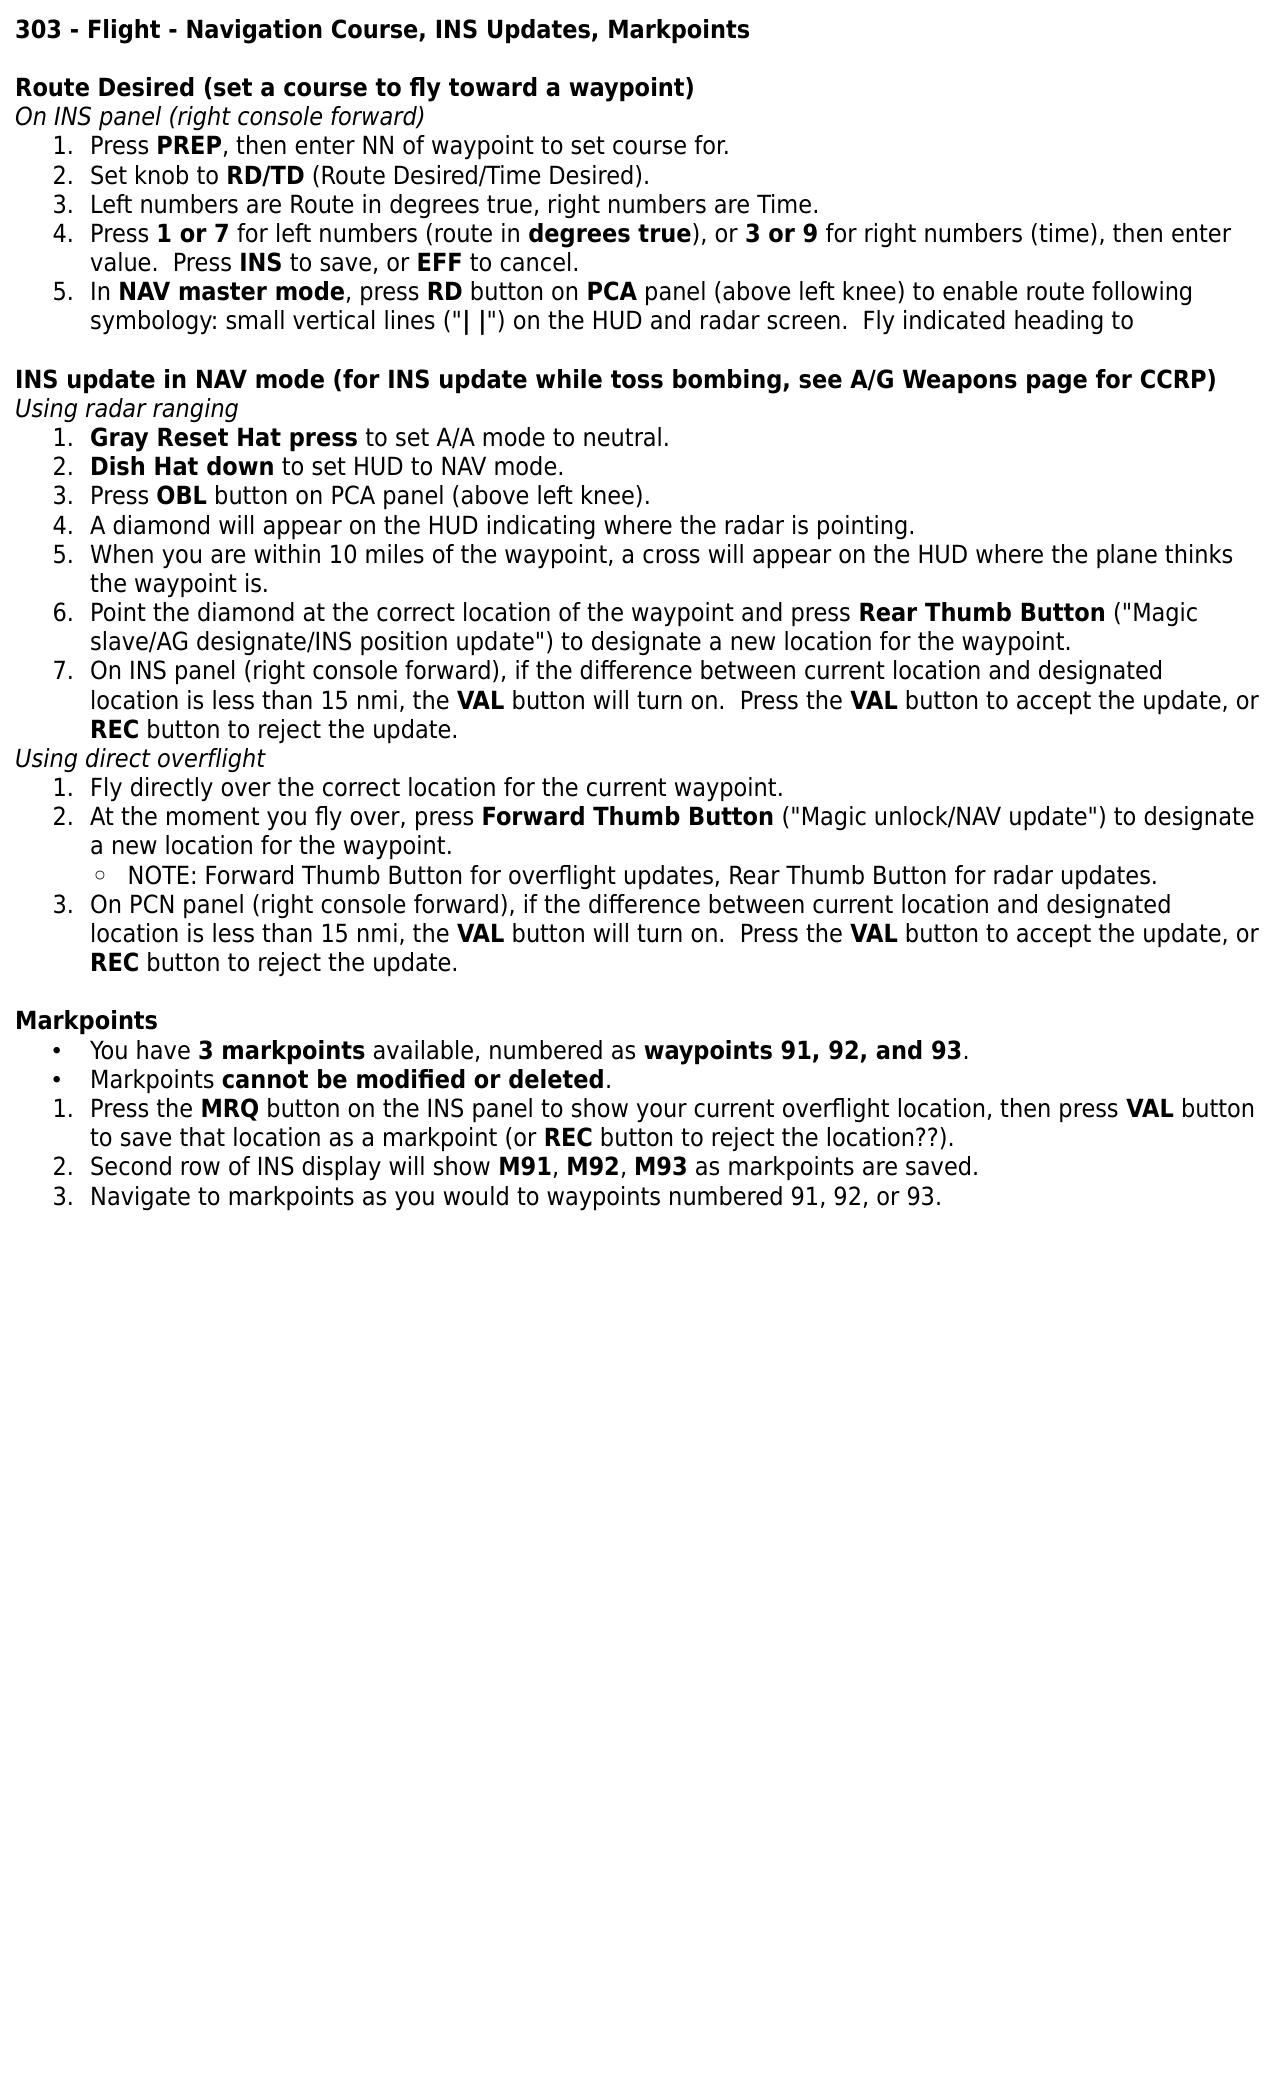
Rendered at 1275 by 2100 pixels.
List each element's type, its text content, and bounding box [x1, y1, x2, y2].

list You have 3 markpoints available, numbered as waypoints 91, 92, and 93. [52, 1036, 1260, 1065]
list Point the diamond at the correct location of the waypoint and press Rear Thumb Button ("Magic slave/AG designate/INS position update") to designate a new location for the waypoint. [52, 598, 1260, 657]
text Using radar ranging [15, 394, 1260, 423]
list Press the MRQ button on the INS panel to show your current overflight location, then press VAL button to save that location as a markpoint (or REC button to reject the location??). [52, 1094, 1260, 1152]
list Markpoints cannot be modified or deleted. [52, 1065, 1260, 1094]
list Press PREP, then enter NN of waypoint to set course for. [52, 132, 1260, 161]
list Navigate to markpoints as you would to waypoints numbered 91, 92, or 93. [52, 1182, 1260, 1211]
list At the moment you fly over, press Forward Thumb Button ("Magic unlock/NAV update") to designate a new location for the waypoint. [52, 802, 1260, 861]
list A diamond will appear on the HUD indicating where the radar is pointing. [52, 511, 1260, 540]
list Set knob to RD/TD (Route Desired/Time Desired). [52, 161, 1260, 190]
list When you are within 10 miles of the waypoint, a cross will appear on the HUD where the plane thinks the waypoint is. [52, 540, 1260, 598]
list Left numbers are Route in degrees true, right numbers are Time. [52, 190, 1260, 219]
list Gray Reset Hat press to set A/A mode to neutral. [52, 423, 1260, 452]
text Markpoints [15, 1007, 1260, 1036]
text Using direct overf‌light [15, 744, 1260, 773]
list Second row of INS display will show M91, M92, M93 as markpoints are saved. [52, 1152, 1260, 1182]
list Press OBL button on PCA panel (above left knee). [52, 482, 1260, 511]
text 303 - Flight - Navigation Course, INS Updates, Markpoints [15, 15, 1260, 44]
list Fly directly over the correct location for the current waypoint. [52, 773, 1260, 802]
text On INS panel (right console forward) [15, 102, 1260, 132]
list On INS panel (right console forward), if the difference between current location and designated location is less than 15 nmi, the VAL button will turn on. Press the VAL button to accept the update, or REC button to reject the update. [52, 657, 1260, 744]
text Route Desired (set a course to fly toward a waypoint) [15, 73, 1260, 102]
list In NAV master mode, press RD button on PCA panel (above left knee) to enable route following symbology: small vertical lines ("| |") on the HUD and radar screen. Fly indicated heading to [52, 277, 1260, 336]
list On PCN panel (right console forward), if the difference between current location and designated location is less than 15 nmi, the VAL button will turn on. Press the VAL button to accept the update, or REC button to reject the update. [52, 890, 1260, 977]
list Press 1 or 7 for left numbers (route in degrees true), or 3 or 9 for right numbers (time), then enter value. Press INS to save, or EFF to cancel. [52, 219, 1260, 277]
list NOTE: Forward Thumb Button for overflight updates, Rear Thumb Button for radar updates. [90, 861, 1260, 890]
text INS update in NAV mode (for INS update while toss bombing, see A/G Weapons page for CCRP) [15, 365, 1260, 394]
list Dish Hat down to set HUD to NAV mode. [52, 452, 1260, 482]
